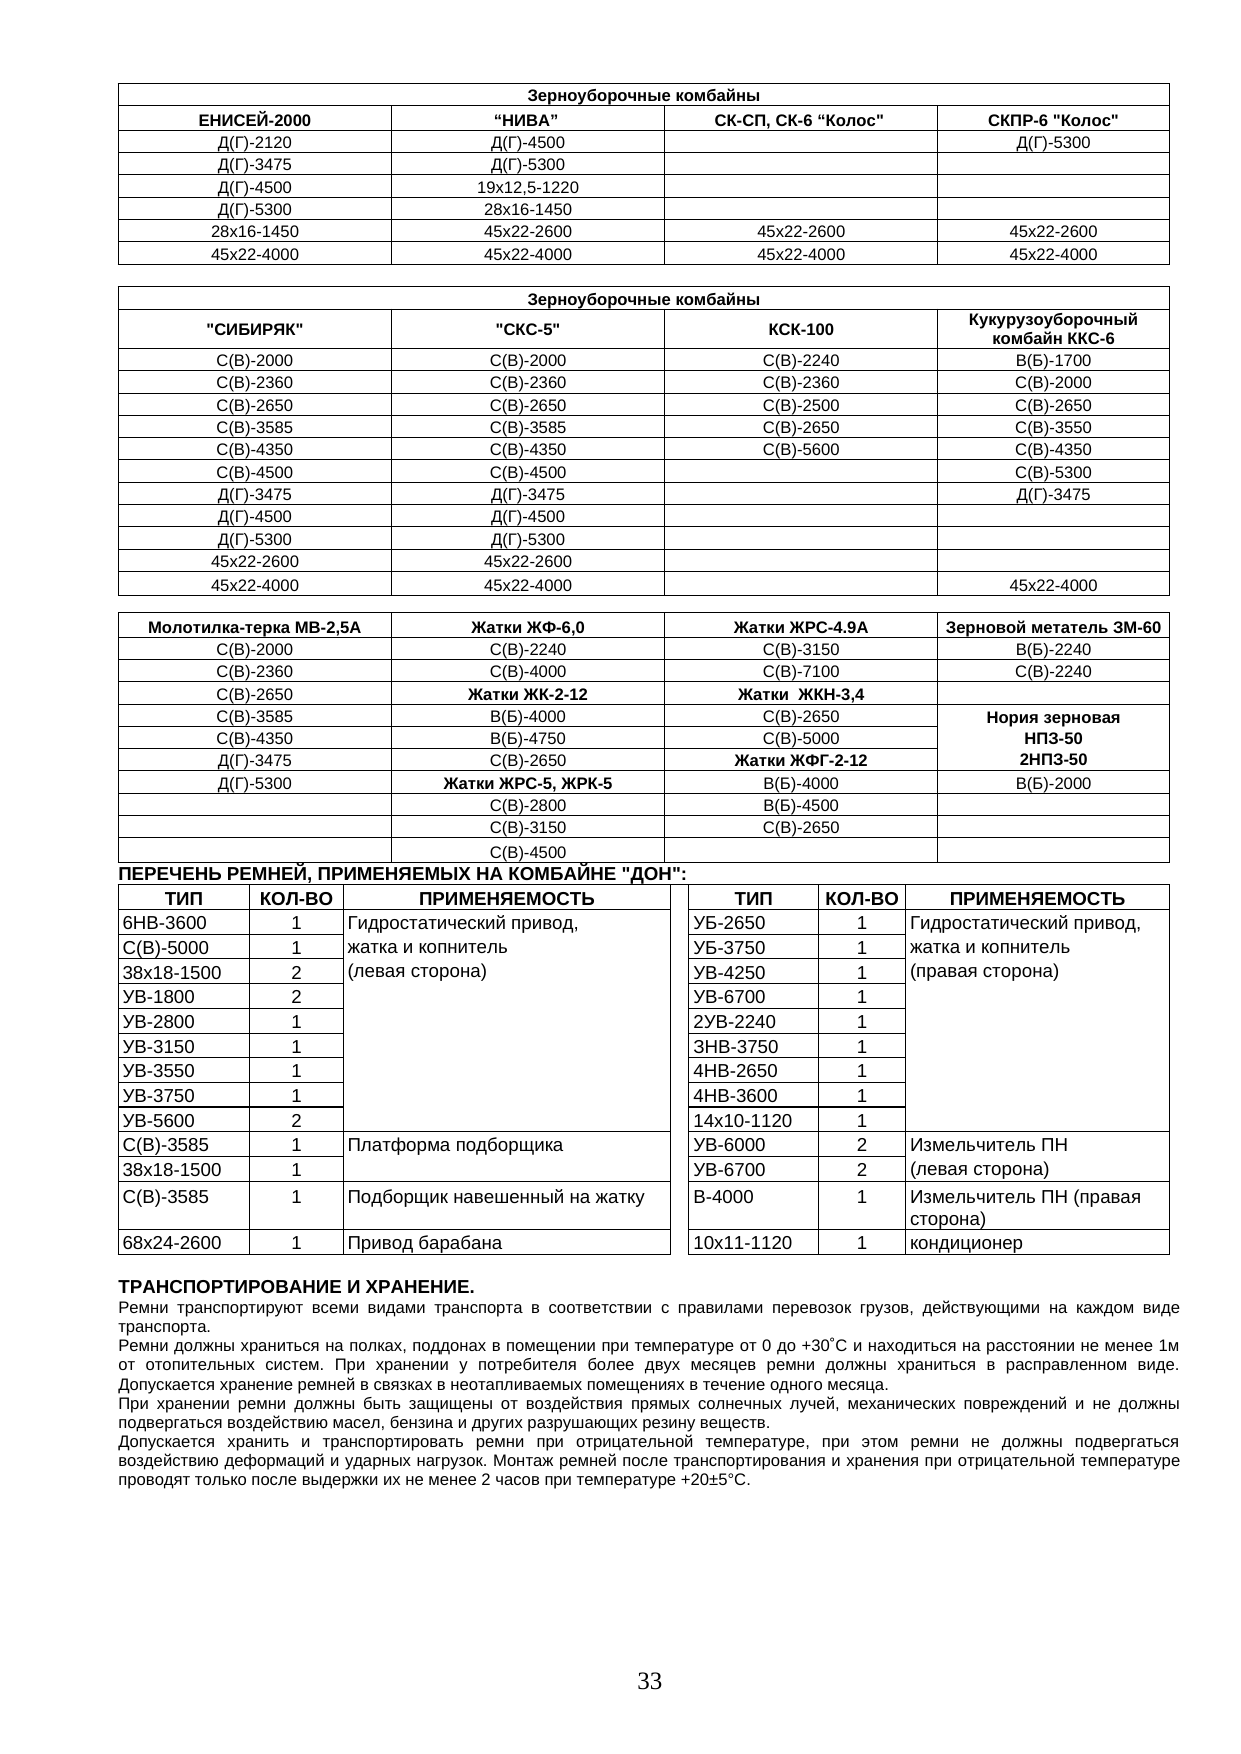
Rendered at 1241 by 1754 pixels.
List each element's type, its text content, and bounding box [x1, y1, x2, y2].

table_cell Д(Г)-5300 [119, 771, 391, 793]
table_cell Д(Г)-4500 [119, 175, 391, 197]
table_cell В(Б)-2000 [938, 771, 1169, 793]
table_cell С(В)-2650 [392, 749, 664, 770]
table_header ТИП [689, 885, 818, 909]
table_cell 2 [819, 1157, 905, 1181]
table_cell [665, 175, 937, 197]
table_cell 1 [819, 1230, 905, 1253]
table_cell Гидростатический привод, жатка и копнитель (левая сторона) [344, 910, 670, 1131]
table_cell С(В)-4350 [392, 438, 664, 459]
table_cell [938, 682, 1169, 703]
table_cell 45х22-2600 [119, 550, 391, 571]
table_cell 1 [250, 1230, 343, 1253]
table_cell С(В)-2650 [392, 394, 664, 415]
table_cell С(В)-4350 [119, 727, 391, 748]
table_cell С(В)-3585 [119, 416, 391, 437]
table_cell 19х12,5-1220 [392, 175, 664, 197]
table_cell Кукурузоуборочный комбайн ККС-6 [938, 310, 1169, 348]
table_cell С(В)-2500 [665, 394, 937, 415]
table_cell УБ-3750 [689, 935, 818, 958]
table_cell Гидростатический привод, жатка и копнитель (правая сторона) [906, 910, 1169, 1131]
table_cell С(В)-2650 [665, 705, 937, 726]
table_cell С(В)-4350 [938, 438, 1169, 459]
table_cell С(В)-3585 [119, 1132, 249, 1156]
table_cell [938, 550, 1169, 571]
table_cell С(В)-3550 [938, 416, 1169, 437]
table_cell Д(Г)-4500 [392, 131, 664, 152]
table_cell С(В)-2650 [665, 816, 937, 837]
table_cell [938, 527, 1169, 548]
table_cell 45х22-4000 [938, 242, 1169, 263]
table_cell ЗНВ-3750 [689, 1034, 818, 1057]
table_cell Д(Г)-4500 [119, 505, 391, 526]
table_cell "СКС-5" [392, 310, 664, 348]
table_cell УВ-4250 [689, 959, 818, 983]
table_header ТИП [119, 885, 249, 909]
table_cell С(В)-2360 [665, 371, 937, 392]
table_header ПРИМЕНЯЕМОСТЬ [344, 885, 670, 909]
table_cell 1 [819, 935, 905, 958]
table_cell УВ-6700 [689, 1157, 818, 1181]
table_cell С(В)-7100 [665, 660, 937, 681]
table_cell Д(Г)-5300 [392, 527, 664, 548]
table_cell 45х22-4000 [119, 242, 391, 263]
table_cell УВ-2800 [119, 1009, 249, 1032]
table_cell 1 [819, 1058, 905, 1082]
table_cell 4НВ-3600 [689, 1083, 818, 1106]
table_cell В(Б)-4000 [665, 771, 937, 793]
table_cell 2 [819, 1132, 905, 1156]
table_cell [665, 838, 937, 862]
table_cell [665, 153, 937, 174]
table_cell Нория зерновая НПЗ-50 2НПЗ-50 [938, 705, 1169, 770]
table_cell С(В)-4500 [392, 460, 664, 482]
table_cell С(В)-4000 [392, 660, 664, 681]
table_cell С(В)-2650 [938, 394, 1169, 415]
table_cell 45х22-4000 [665, 242, 937, 263]
table_cell Подборщик навешенный на жатку [344, 1182, 670, 1229]
table_cell 2 [250, 984, 343, 1008]
table_cell [118, 596, 1169, 612]
table_cell 1 [819, 1108, 905, 1131]
table_cell 10х11-1120 [689, 1230, 818, 1253]
text Ремни должны храниться на полках, поддонах в помещении при температуре от 0 до +30˚С и находиться на расстоянии не менее 1м от отопительных систем. При хранении у потребителя более двух месяцев ремни должны храниться в расправленном виде. Допускается хранение ремней в связках в неотапливаемых помещениях в течение одного месяца. [118, 1336, 1181, 1393]
table_cell Жатки ЖФ-6,0 [392, 613, 664, 637]
table_cell "СИБИРЯК" [119, 310, 391, 348]
table_cell Молотилка-терка МВ-2,5А [119, 613, 391, 637]
table_cell С(В)-4500 [119, 460, 391, 482]
table_cell В(Б)-4750 [392, 727, 664, 748]
table_cell В(Б)-4000 [392, 705, 664, 726]
table_cell [665, 131, 937, 152]
table_cell [938, 153, 1169, 174]
table_cell [938, 816, 1169, 837]
table_cell С(В)-2240 [392, 638, 664, 659]
table_cell [665, 572, 937, 595]
table_cell 1 [250, 1083, 343, 1106]
table_cell С(В)-4350 [119, 438, 391, 459]
table_cell 1 [250, 1058, 343, 1082]
table_cell 1 [250, 1034, 343, 1057]
table_cell [119, 794, 391, 815]
table_cell [665, 198, 937, 219]
table_cell Д(Г)-3475 [392, 483, 664, 504]
table_cell С(В)-3150 [392, 816, 664, 837]
table_cell 1 [250, 935, 343, 958]
table_cell 2 [250, 1108, 343, 1131]
table_cell [665, 505, 937, 526]
table_cell 2УВ-2240 [689, 1009, 818, 1032]
table_cell 1 [250, 1132, 343, 1156]
table_cell С(В)-3585 [119, 1182, 249, 1229]
table_cell С(В)-5000 [119, 935, 249, 958]
table_cell УВ-3750 [119, 1083, 249, 1106]
table_cell 2 [250, 959, 343, 983]
table_cell С(В)-3585 [392, 416, 664, 437]
table_cell Измельчитель ПН (правая сторона) [906, 1182, 1169, 1229]
table_header [671, 885, 688, 1253]
table_cell 1 [819, 910, 905, 934]
table_header КОЛ-ВО [250, 885, 343, 909]
table_cell 1 [819, 1083, 905, 1106]
table_cell 38х18-1500 [119, 1157, 249, 1181]
table_cell Д(Г)-3475 [119, 749, 391, 770]
table_cell 45х22-4000 [392, 572, 664, 595]
table_cell С(В)-2240 [938, 660, 1169, 681]
table_cell Д(Г)-5300 [119, 527, 391, 548]
table_cell В(Б)-4500 [665, 794, 937, 815]
table_cell УБ-2650 [689, 910, 818, 934]
table_cell С(В)-5000 [665, 727, 937, 748]
table_cell СКПР-6 "Колос" [938, 106, 1169, 130]
table_cell Жатки ЖРС-5, ЖРК-5 [392, 771, 664, 793]
table_cell 6НВ-3600 [119, 910, 249, 934]
table_cell [665, 527, 937, 548]
table_cell УВ-1800 [119, 984, 249, 1008]
table_cell Д(Г)-5300 [392, 153, 664, 174]
text ТРАНСПОРТИРОВАНИЕ И ХРАНЕНИЕ. [118, 1276, 1181, 1298]
table_cell ЕНИСЕЙ-2000 [119, 106, 391, 130]
table_cell С(В)-2240 [665, 349, 937, 370]
table_cell КСК-100 [665, 310, 937, 348]
table_cell С(В)-2360 [119, 660, 391, 681]
table_cell 1 [250, 1009, 343, 1032]
table_cell С(В)-3150 [665, 638, 937, 659]
table_cell Жатки ЖК-2-12 [392, 682, 664, 703]
table_cell 45х22-2600 [392, 550, 664, 571]
table_cell Измельчитель ПН (левая сторона) [906, 1132, 1169, 1181]
table_header Зерноуборочные комбайны [119, 84, 1169, 105]
table_cell УВ-5600 [119, 1108, 249, 1131]
table_cell 1 [250, 910, 343, 934]
table_cell С(В)-4500 [392, 838, 664, 862]
table_cell 1 [250, 1182, 343, 1229]
table_cell [665, 460, 937, 482]
table_cell С(В)-2000 [938, 371, 1169, 392]
table_cell Жатки ЖКН-3,4 [665, 682, 937, 703]
table_cell 14х10-1120 [689, 1108, 818, 1131]
table_cell [938, 175, 1169, 197]
table_cell Д(Г)-5300 [119, 198, 391, 219]
table_cell Жатки ЖФГ-2-12 [665, 749, 937, 770]
table_cell 1 [250, 1157, 343, 1181]
table_cell С(В)-5300 [938, 460, 1169, 482]
table_cell Привод барабана [344, 1230, 670, 1253]
table_cell С(В)-2360 [119, 371, 391, 392]
table_cell В(Б)-1700 [938, 349, 1169, 370]
table_cell Жатки ЖРС-4.9А [665, 613, 937, 637]
text Ремни транспортируют всеми видами транспорта в соответствии с правилами перевозок грузов, действующими на каждом виде транспорта. [118, 1298, 1181, 1336]
table_cell 1 [819, 1009, 905, 1032]
table_cell С(В)-2650 [119, 682, 391, 703]
table_cell 28х16-1450 [119, 220, 391, 241]
table_cell [938, 838, 1169, 862]
table_cell [938, 505, 1169, 526]
table_cell 28х16-1450 [392, 198, 664, 219]
table_cell 1 [819, 984, 905, 1008]
table_cell 45х22-4000 [938, 572, 1169, 595]
text Допускается хранить и транспортировать ремни при отрицательной температуре, при этом ремни не должны подвергаться воздействию деформаций и ударных нагрузок. Монтаж ремней после транспортирования и хранения при отрицательной температуре проводят только после выдержки их не менее 2 часов при температуре +20±5°С. [118, 1432, 1181, 1489]
table_cell Д(Г)-3475 [119, 483, 391, 504]
table_cell 45х22-4000 [119, 572, 391, 595]
table_cell С(В)-2000 [119, 638, 391, 659]
table_cell С(В)-2800 [392, 794, 664, 815]
table_cell УВ-6700 [689, 984, 818, 1008]
table_cell 1 [819, 959, 905, 983]
table_cell 45х22-2600 [665, 220, 937, 241]
table_cell “НИВА” [392, 106, 664, 130]
table_cell УВ-3550 [119, 1058, 249, 1082]
table_cell [119, 816, 391, 837]
table_header КОЛ-ВО [819, 885, 905, 909]
table_cell С(В)-2000 [392, 349, 664, 370]
text При хранении ремни должны быть защищены от воздействия прямых солнечных лучей, механических повреждений и не должны подвергаться воздействию масел, бензина и других разрушающих резину веществ. [118, 1393, 1181, 1432]
table_cell С(В)-2650 [119, 394, 391, 415]
table_cell 1 [819, 1034, 905, 1057]
table_cell Д(Г)-3475 [938, 483, 1169, 504]
table_cell С(В)-5600 [665, 438, 937, 459]
table_cell СК-СП, СК-6 “Колос" [665, 106, 937, 130]
table_cell 38х18-1500 [119, 959, 249, 983]
table_cell 4НВ-2650 [689, 1058, 818, 1082]
table_cell 1 [819, 1182, 905, 1229]
table_cell Платформа подборщика [344, 1132, 670, 1181]
table_cell Д(Г)-4500 [392, 505, 664, 526]
table_cell [665, 550, 937, 571]
table_cell С(В)-2000 [119, 349, 391, 370]
table_cell С(В)-3585 [119, 705, 391, 726]
table_cell Д(Г)-2120 [119, 131, 391, 152]
table_cell Д(Г)-3475 [119, 153, 391, 174]
table_cell 45х22-4000 [392, 242, 664, 263]
table_cell УВ-6000 [689, 1132, 818, 1156]
text ПЕРЕЧЕНЬ РЕМНЕЙ, ПРИМЕНЯЕМЫХ НА КОМБАЙНЕ "ДОН": [118, 863, 1181, 884]
table_cell [119, 838, 391, 862]
table_cell Д(Г)-5300 [938, 131, 1169, 152]
table_cell С(В)-2360 [392, 371, 664, 392]
table_cell В-4000 [689, 1182, 818, 1229]
table_cell [665, 483, 937, 504]
table_header Зерноуборочные комбайны [119, 287, 1169, 308]
table_cell 68х24-2600 [119, 1230, 249, 1253]
table_header ПРИМЕНЯЕМОСТЬ [906, 885, 1169, 909]
table_cell 45х22-2600 [392, 220, 664, 241]
table_cell [938, 198, 1169, 219]
table_cell кондиционер [906, 1230, 1169, 1253]
table_cell Зерновой метатель ЗМ-60 [938, 613, 1169, 637]
table_cell 45х22-2600 [938, 220, 1169, 241]
table_cell В(Б)-2240 [938, 638, 1169, 659]
table_cell УВ-3150 [119, 1034, 249, 1057]
table_cell С(В)-2650 [665, 416, 937, 437]
table_cell [938, 794, 1169, 815]
